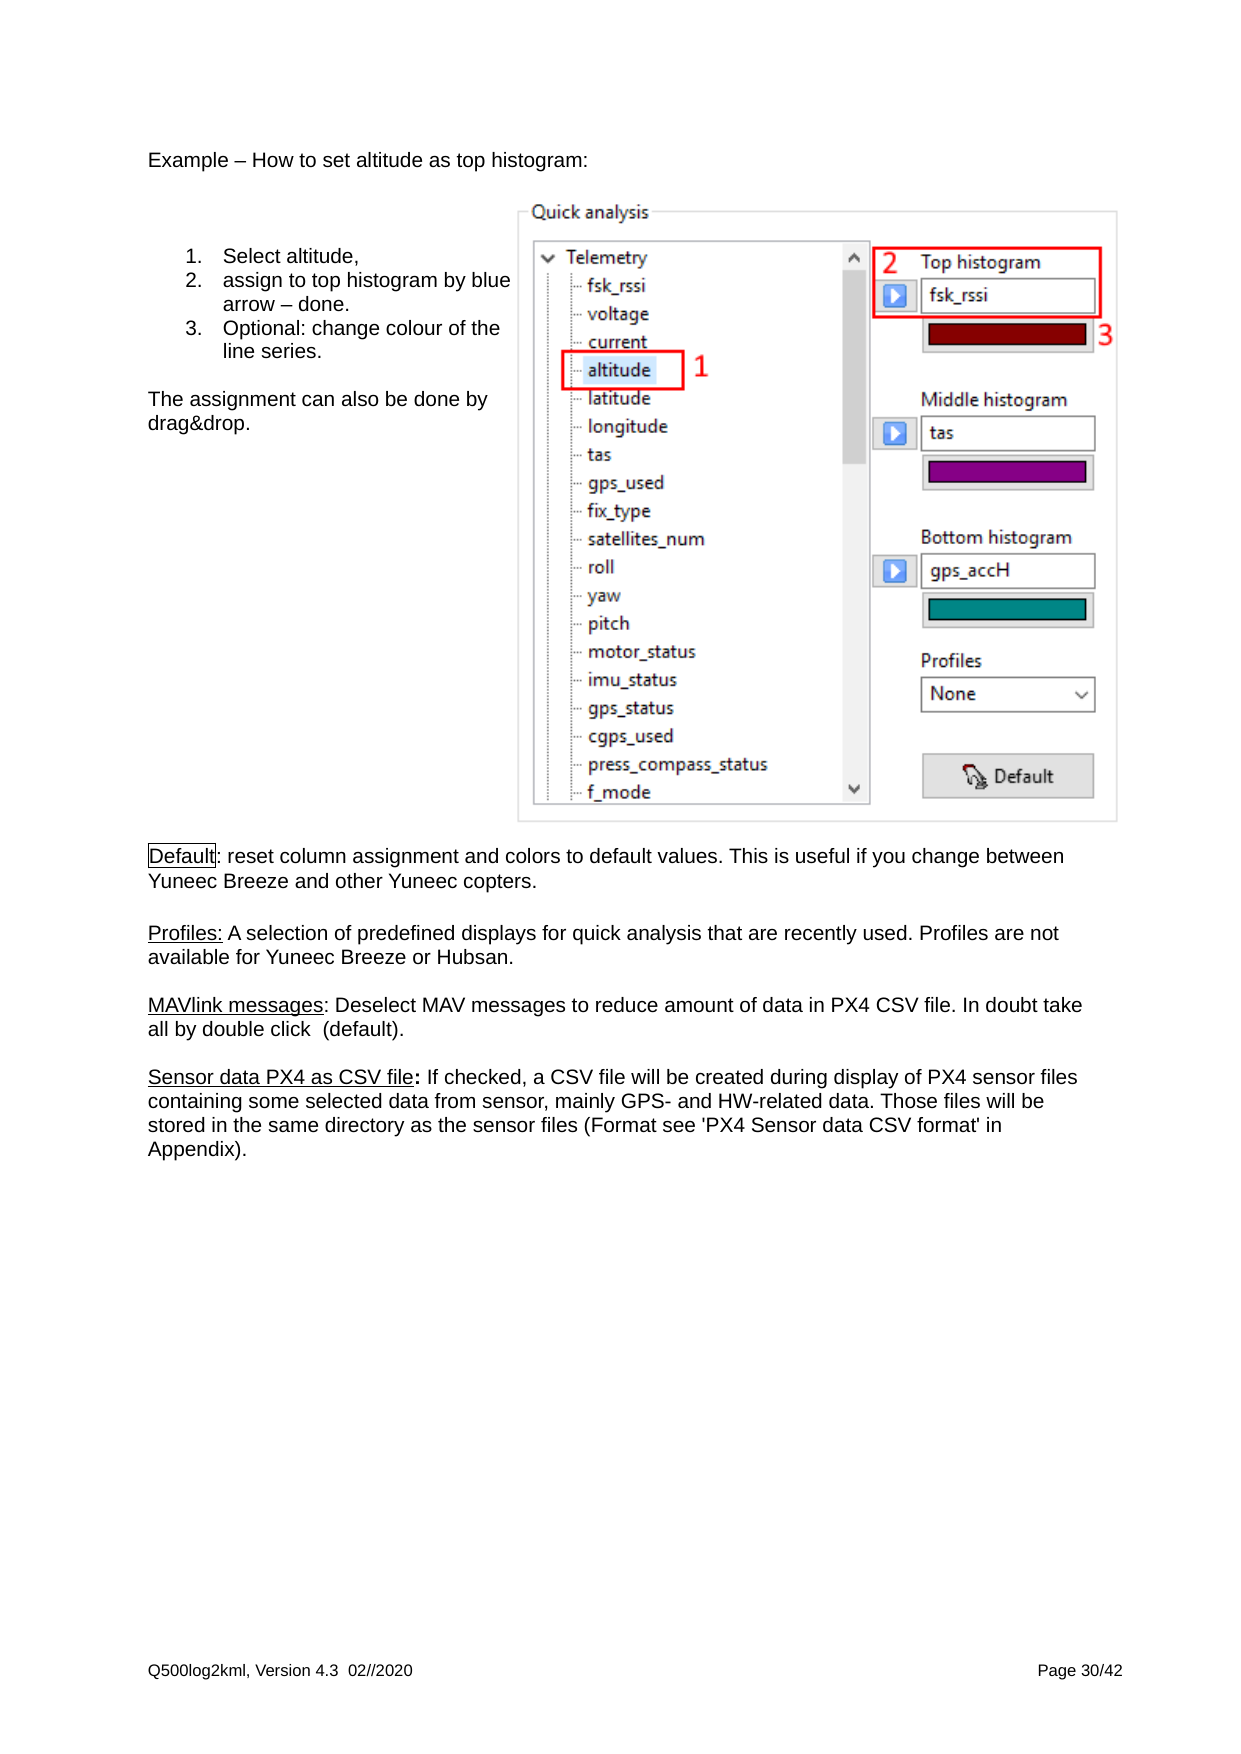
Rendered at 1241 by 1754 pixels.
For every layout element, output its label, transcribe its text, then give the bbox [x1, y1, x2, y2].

text Example – How to set altitude as top histogram: [148, 148, 1093, 172]
text MAVlink messages: Deselect MAV messages to reduce amount of data in PX4 CSV file. In doubt take all by double click (default). [148, 993, 1093, 1041]
list Optional: change colour of the line series. [185, 315, 513, 363]
list Select altitude, [185, 243, 513, 267]
text The assignment can also be done by drag&drop. [148, 387, 513, 435]
text Default: reset column assignment and colors to default values. This is useful if you change between Yuneec Breeze and other Yuneec copters. [148, 842, 1093, 892]
text Sensor data PX4 as CSV file: If checked, a CSV file will be created during display of PX4 sensor files containing some selected data from sensor, mainly GPS- and HW-related data. Those files will be stored in the same directory as the sensor files (Format see 'PX4 Sensor data CSV format' in Appendix). [148, 1065, 1093, 1161]
text Profiles: A selection of predefined displays for quick analysis that are recently used. Profiles are not available for Yuneec Breeze or Hubsan. [148, 921, 1093, 969]
list assign to top histogram by blue arrow – done. [185, 267, 513, 315]
picture [513, 200, 1121, 827]
